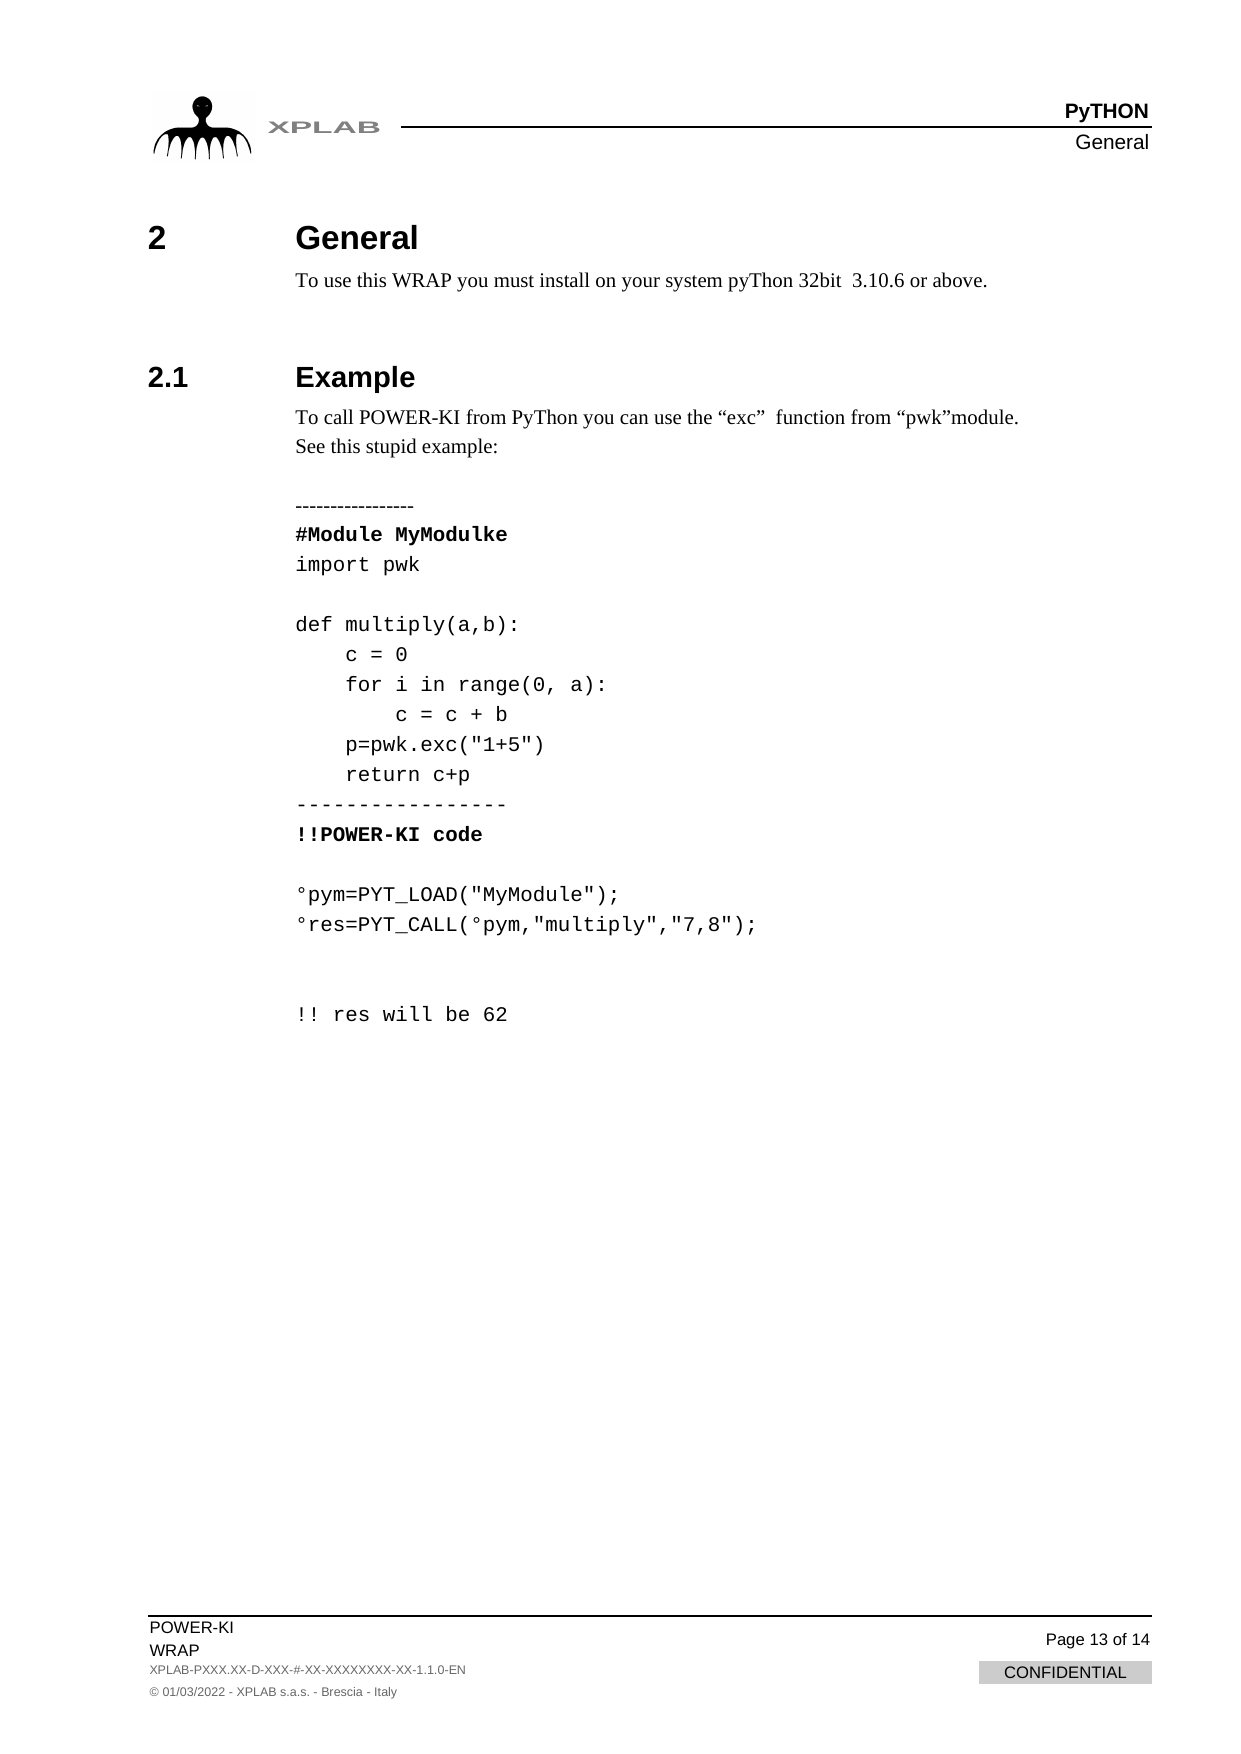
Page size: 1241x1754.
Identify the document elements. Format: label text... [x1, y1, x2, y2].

text To use this WRAP you must install on your system pyThon 32bit 3.10.6 or above. [295, 269, 1152, 292]
subtitle Example [148, 361, 1152, 393]
text ----------------- [295, 794, 1152, 817]
text !! res will be 62 [295, 1004, 1152, 1027]
text p=pwk.exc("1+5") [295, 734, 1152, 757]
text See this stupid example: [295, 435, 1152, 458]
text To call POWER-KI from PyThon you can use the “exc” function from “pwk”module. [295, 406, 1152, 429]
text c = c + b [295, 704, 1152, 727]
text °res=PYT_CALL(°pym,"multiply","7,8"); [295, 914, 1152, 937]
text import pwk [295, 554, 1152, 577]
text for i in range(0, a): [295, 674, 1152, 697]
text !!POWER-KI code [295, 824, 1152, 847]
text #Module MyModulke [295, 524, 1152, 547]
text return c+p [295, 764, 1152, 787]
subtitle General [148, 220, 1152, 257]
text °pym=PYT_LOAD("MyModule"); [295, 884, 1152, 907]
text c = 0 [295, 644, 1152, 667]
picture [150, 91, 255, 163]
text def multiply(a,b): [295, 614, 1152, 637]
text ----------------- [295, 494, 1152, 517]
